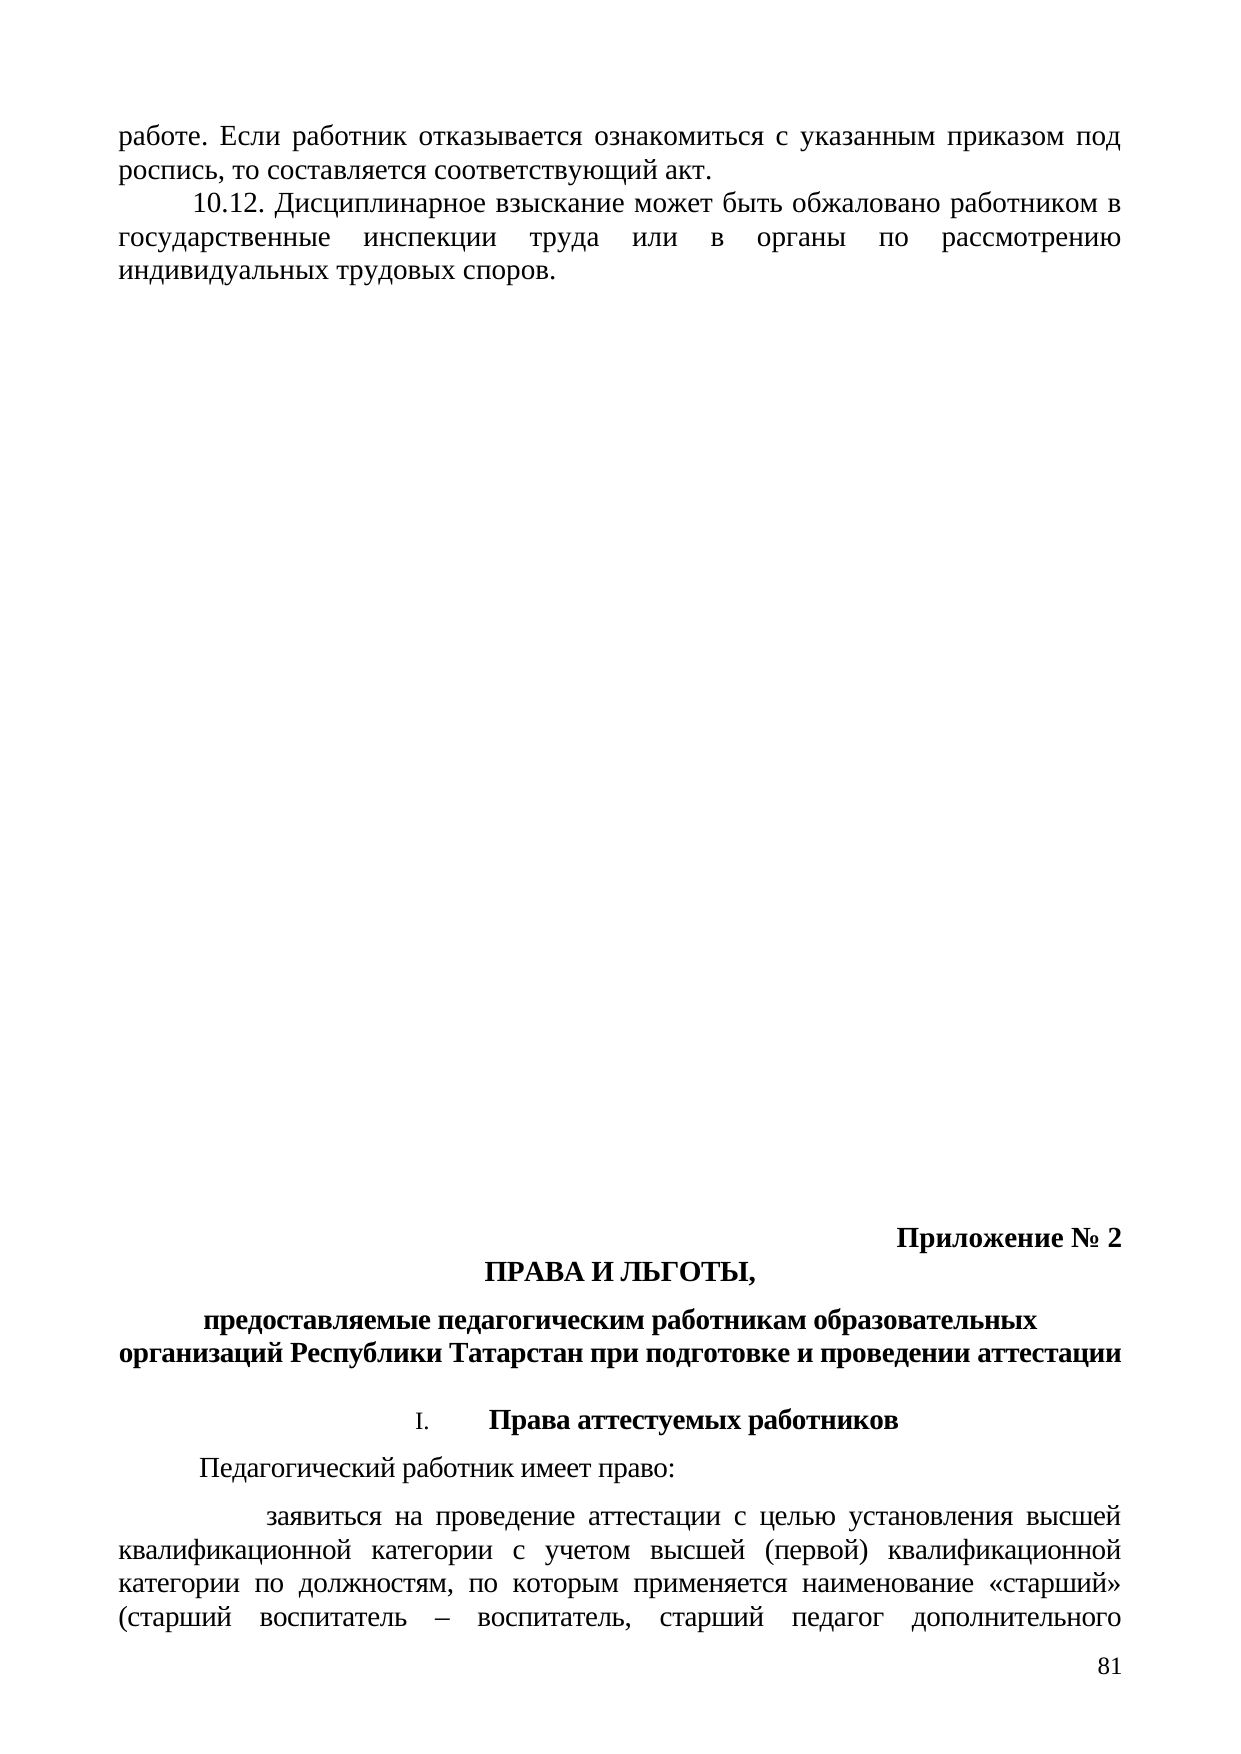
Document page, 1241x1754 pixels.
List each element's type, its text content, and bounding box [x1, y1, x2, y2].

text Приложение № 2 [118, 1220, 1122, 1254]
text 10.12. Дисциплинарное взыскание может быть обжаловано работником в государственные инспекции труда или в органы по рассмотрению индивидуальных трудовых споров. [118, 185, 1122, 286]
text ПРАВА И ЛЬГОТЫ, [118, 1254, 1122, 1287]
list заявиться на проведение аттестации с целью установления высшей квалификационной категории с учетом высшей (первой) квалификационной категории по должностям, по которым применяется наименование «старший» (старший воспитатель – воспитатель, старший педагог дополнительного [118, 1498, 1122, 1632]
text Педагогический работник имеет право: [118, 1450, 1122, 1484]
list Права аттестуемых работников [118, 1402, 1122, 1436]
text работе. Если работник отказывается ознакомиться с указанным приказом под роспись, то составляется соответствующий акт. [118, 118, 1122, 185]
text предоставляемые педагогическим работникам образовательных организаций Республики Татарстан при подготовке и проведении аттестации [118, 1302, 1122, 1369]
